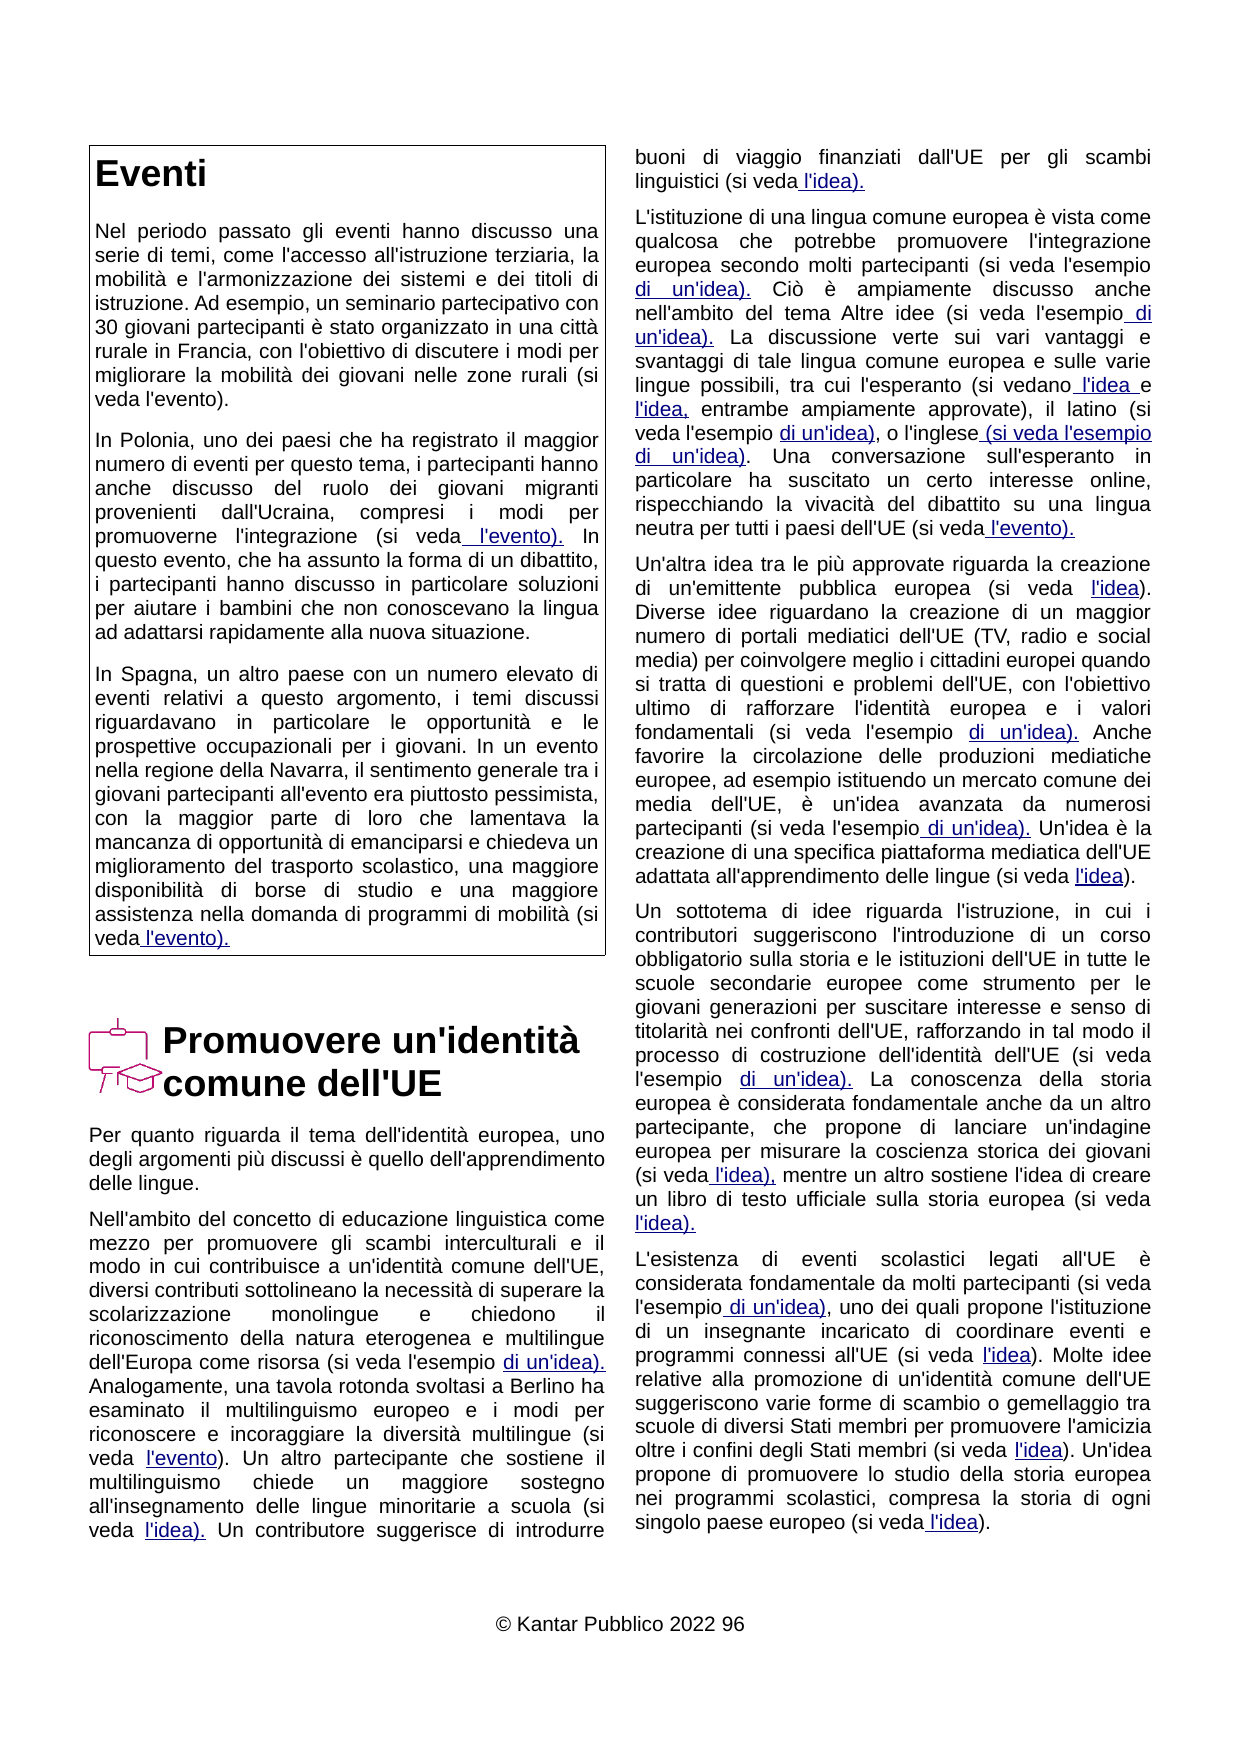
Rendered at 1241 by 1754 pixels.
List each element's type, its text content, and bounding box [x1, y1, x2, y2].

subtitle Promuovere un'identità comune dell'UE [88, 1018, 605, 1104]
text Per quanto riguarda il tema dell'identità europea, uno degli argomenti più discussi è quello dell'apprendimento delle lingue. [88, 1123, 605, 1194]
text Nell'ambito del concetto di educazione linguistica come mezzo per promuovere gli scambi interculturali e il modo in cui contribuisce a un'identità comune dell'UE, diversi contributi sottolineano la necessità di superare la scolarizzazione monolingue e chiedono il riconoscimento della natura eterogenea e multilingue dell'Europa come risorsa (si veda l'esempio di un'idea). Analogamente, una tavola rotonda svoltasi a Berlino ha esaminato il multilinguismo europeo e i modi per riconoscere e incoraggiare la diversità multilingue (si veda l'evento). Un altro partecipante che sostiene il multilinguismo chiede un maggiore sostegno all'insegnamento delle lingue minoritarie a scuola (si veda l'idea). Un contributore suggerisce di introdurre [88, 1206, 605, 1542]
subtitle Eventi [90, 146, 605, 200]
text Nel periodo passato gli eventi hanno discusso una serie di temi, come l'accesso all'istruzione terziaria, la mobilità e l'armonizzazione dei sistemi e dei titoli di istruzione. Ad esempio, un seminario partecipativo con 30 giovani partecipanti è stato organizzato in una città rurale in Francia, con l'obiettivo di discutere i modi per migliorare la mobilità dei giovani nelle zone rurali (si veda l'evento). [90, 213, 605, 416]
text L'istituzione di una lingua comune europea è vista come qualcosa che potrebbe promuovere l'integrazione europea secondo molti partecipanti (si veda l'esempio di un'idea). Ciò è ampiamente discusso anche nell'ambito del tema Altre idee (si veda l'esempio di un'idea). La discussione verte sui vari vantaggi e svantaggi di tale lingua comune europea e sulle varie lingue possibili, tra cui l'esperanto (si vedano l'idea e l'idea, entrambe ampiamente approvate), il latino (si veda l'esempio di un'idea), o l'inglese (si veda l'esempio di un'idea). Una conversazione sull'esperanto in particolare ha suscitato un certo interesse online, rispecchiando la vivacità del dibattito su una lingua neutra per tutti i paesi dell'UE (si veda l'evento). [635, 205, 1152, 540]
picture [88, 1018, 163, 1093]
text L'esistenza di eventi scolastici legati all'UE è considerata fondamentale da molti partecipanti (si veda l'esempio di un'idea), uno dei quali propone l'istituzione di un insegnante incaricato di coordinare eventi e programmi connessi all'UE (si veda l'idea). Molte idee relative alla promozione di un'identità comune dell'UE suggeriscono varie forme di scambio o gemellaggio tra scuole di diversi Stati membri per promuovere l'amicizia oltre i confini degli Stati membri (si veda l'idea). Un'idea propone di promuovere lo studio della storia europea nei programmi scolastici, compresa la storia di ogni singolo paese europeo (si veda l'idea). [635, 1247, 1152, 1534]
text In Spagna, un altro paese con un numero elevato di eventi relativi a questo argomento, i temi discussi riguardavano in particolare le opportunità e le prospettive occupazionali per i giovani. In un evento nella regione della Navarra, il sentimento generale tra i giovani partecipanti all'evento era piuttosto pessimista, con la maggior parte di loro che lamentava la mancanza di opportunità di emanciparsi e chiedeva un miglioramento del trasporto scolastico, una maggiore disponibilità di borse di studio e una maggiore assistenza nella domanda di programmi di mobilità (si veda l'evento). [90, 656, 605, 955]
text Un'altra idea tra le più approvate riguarda la creazione di un'emittente pubblica europea (si veda l'idea). Diverse idee riguardano la creazione di un maggior numero di portali mediatici dell'UE (TV, radio e social media) per coinvolgere meglio i cittadini europei quando si tratta di questioni e problemi dell'UE, con l'obiettivo ultimo di rafforzare l'identità europea e i valori fondamentali (si veda l'esempio di un'idea). Anche favorire la circolazione delle produzioni mediatiche europee, ad esempio istituendo un mercato comune dei media dell'UE, è un'idea avanzata da numerosi partecipanti (si veda l'esempio di un'idea). Un'idea è la creazione di una specifica piattaforma mediatica dell'UE adattata all'apprendimento delle lingue (si veda l'idea). [635, 552, 1152, 887]
text buoni di viaggio finanziati dall'UE per gli scambi linguistici (si veda l'idea). [635, 145, 1152, 193]
text In Polonia, uno dei paesi che ha registrato il maggior numero di eventi per questo tema, i partecipanti hanno anche discusso del ruolo dei giovani migranti provenienti dall'Ucraina, compresi i modi per promuoverne l'integrazione (si veda l'evento). In questo evento, che ha assunto la forma di un dibattito, i partecipanti hanno discusso in particolare soluzioni per aiutare i bambini che non conoscevano la lingua ad adattarsi rapidamente alla nuova situazione. [90, 422, 605, 650]
text Un sottotema di idee riguarda l'istruzione, in cui i contributori suggeriscono l'introduzione di un corso obbligatorio sulla storia e le istituzioni dell'UE in tutte le scuole secondarie europee come strumento per le giovani generazioni per suscitare interesse e senso di titolarità nei confronti dell'UE, rafforzando in tal modo il processo di costruzione dell'identità dell'UE (si veda l'esempio di un'idea). La conoscenza della storia europea è considerata fondamentale anche da un altro partecipante, che propone di lanciare un'indagine europea per misurare la coscienza storica dei giovani (si veda l'idea), mentre un altro sostiene l'idea di creare un libro di testo ufficiale sulla storia europea (si veda l'idea). [635, 899, 1152, 1235]
